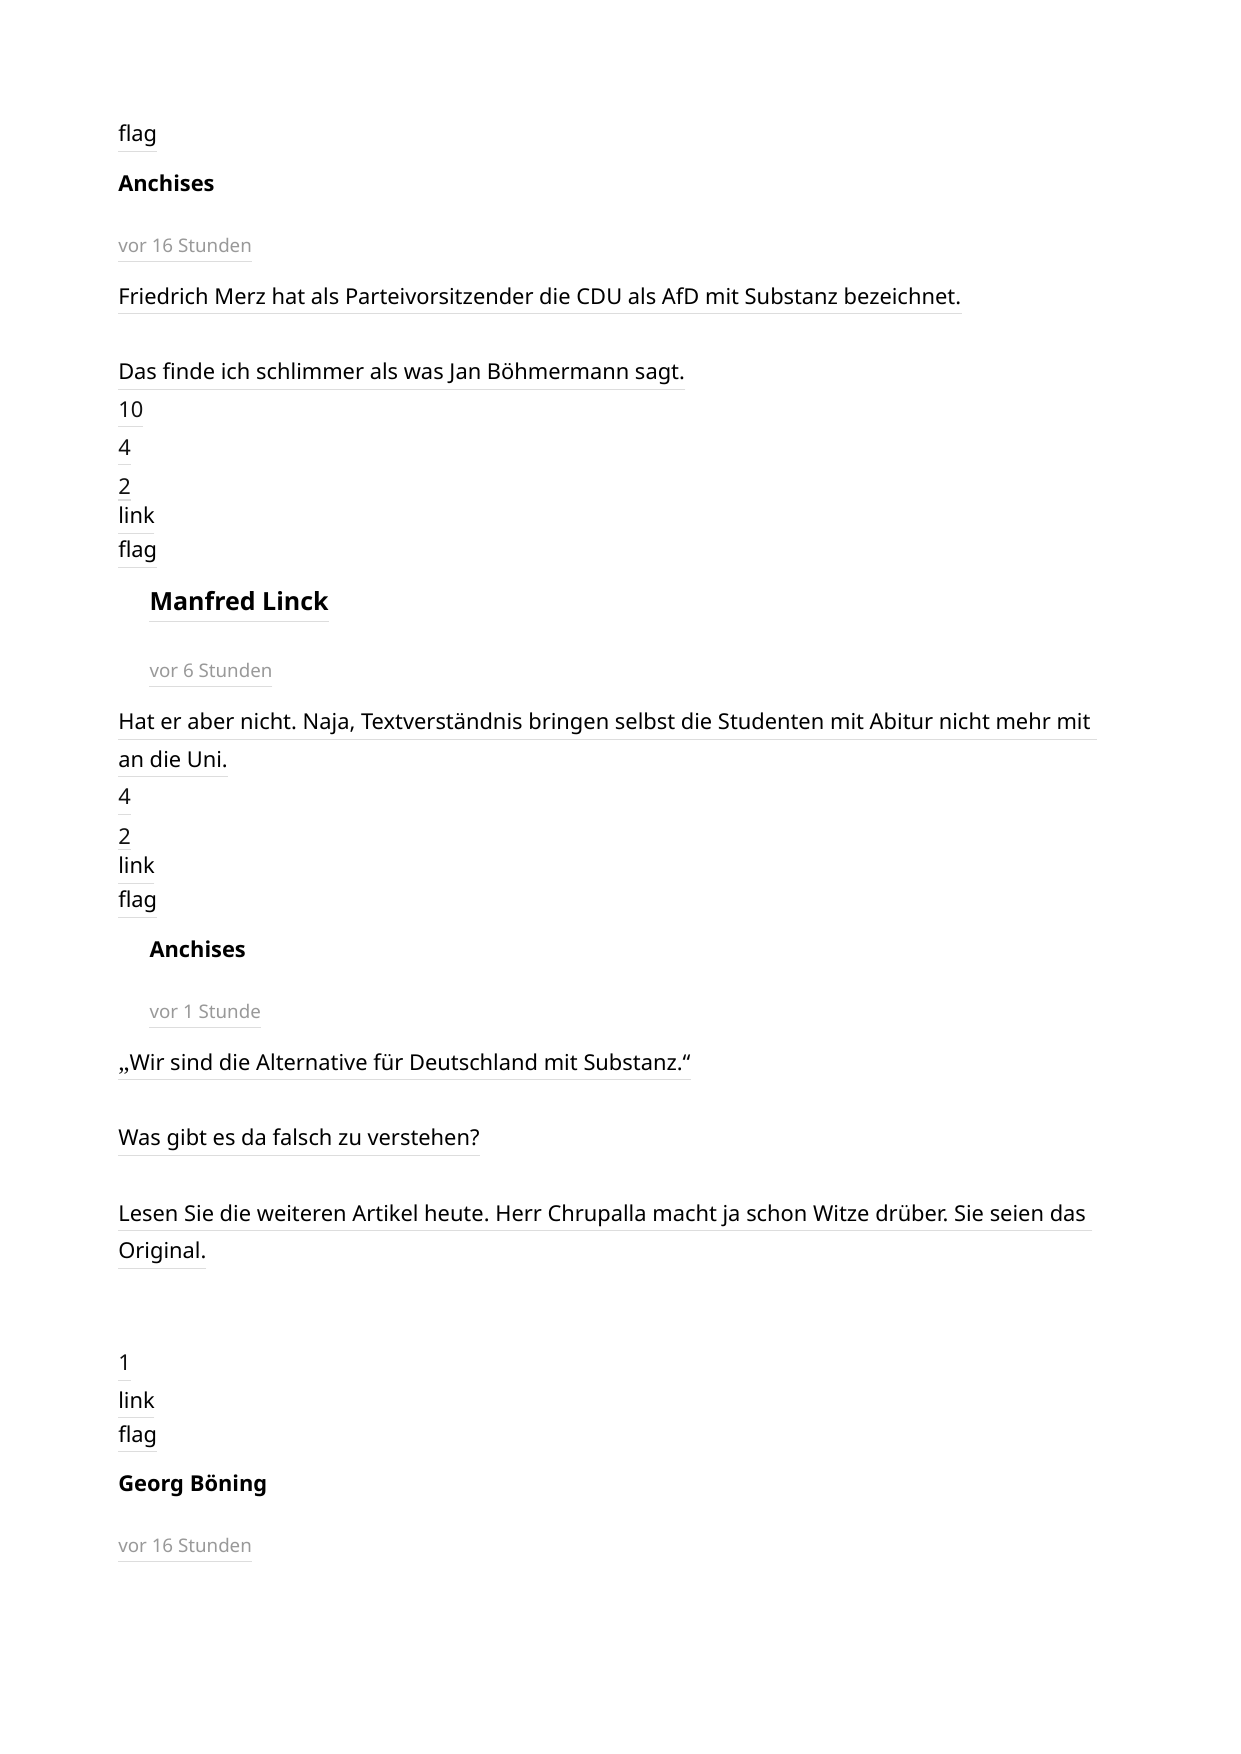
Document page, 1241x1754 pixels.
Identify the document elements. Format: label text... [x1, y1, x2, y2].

text Friedrich Merz hat als Parteivorsitzender die CDU als AfD mit Substanz bezeichnet. Das finde ich schlimmer als was Jan Böhmermann sagt. [118, 281, 1122, 390]
text flag [118, 1418, 1122, 1452]
text 2 [118, 819, 1122, 850]
text Anchises [118, 167, 1122, 197]
text link [118, 850, 1122, 884]
text 4 [118, 781, 1122, 815]
text Anchises [149, 933, 1122, 963]
text Georg Böning [118, 1468, 1122, 1498]
text Hat er aber nicht. Naja, Textverständnis bringen selbst die Studenten mit Abitur nicht mehr mit an die Uni. [118, 706, 1122, 777]
text vor 1 Stunde [149, 998, 1117, 1028]
text 4 [118, 431, 1122, 465]
text „Wir sind die Alternative für Deutschland mit Substanz.“ Was gibt es da falsch zu verstehen? Lesen Sie die weiteren Artikel heute. Herr Chrupalla macht ja schon Witze drüber. Sie seien das Original. [118, 1047, 1122, 1343]
text flag [118, 118, 1122, 152]
text vor 6 Stunden [149, 657, 1117, 687]
text 2 [118, 469, 1122, 501]
text Manfred Linck [149, 584, 1122, 622]
text link [118, 501, 1122, 534]
text vor 16 Stunden [118, 1532, 1117, 1562]
text link [118, 1385, 1122, 1418]
text flag [118, 534, 1122, 568]
text flag [118, 884, 1122, 918]
text 10 [118, 394, 1122, 427]
text vor 16 Stunden [118, 232, 1117, 262]
text 1 [118, 1347, 1122, 1381]
